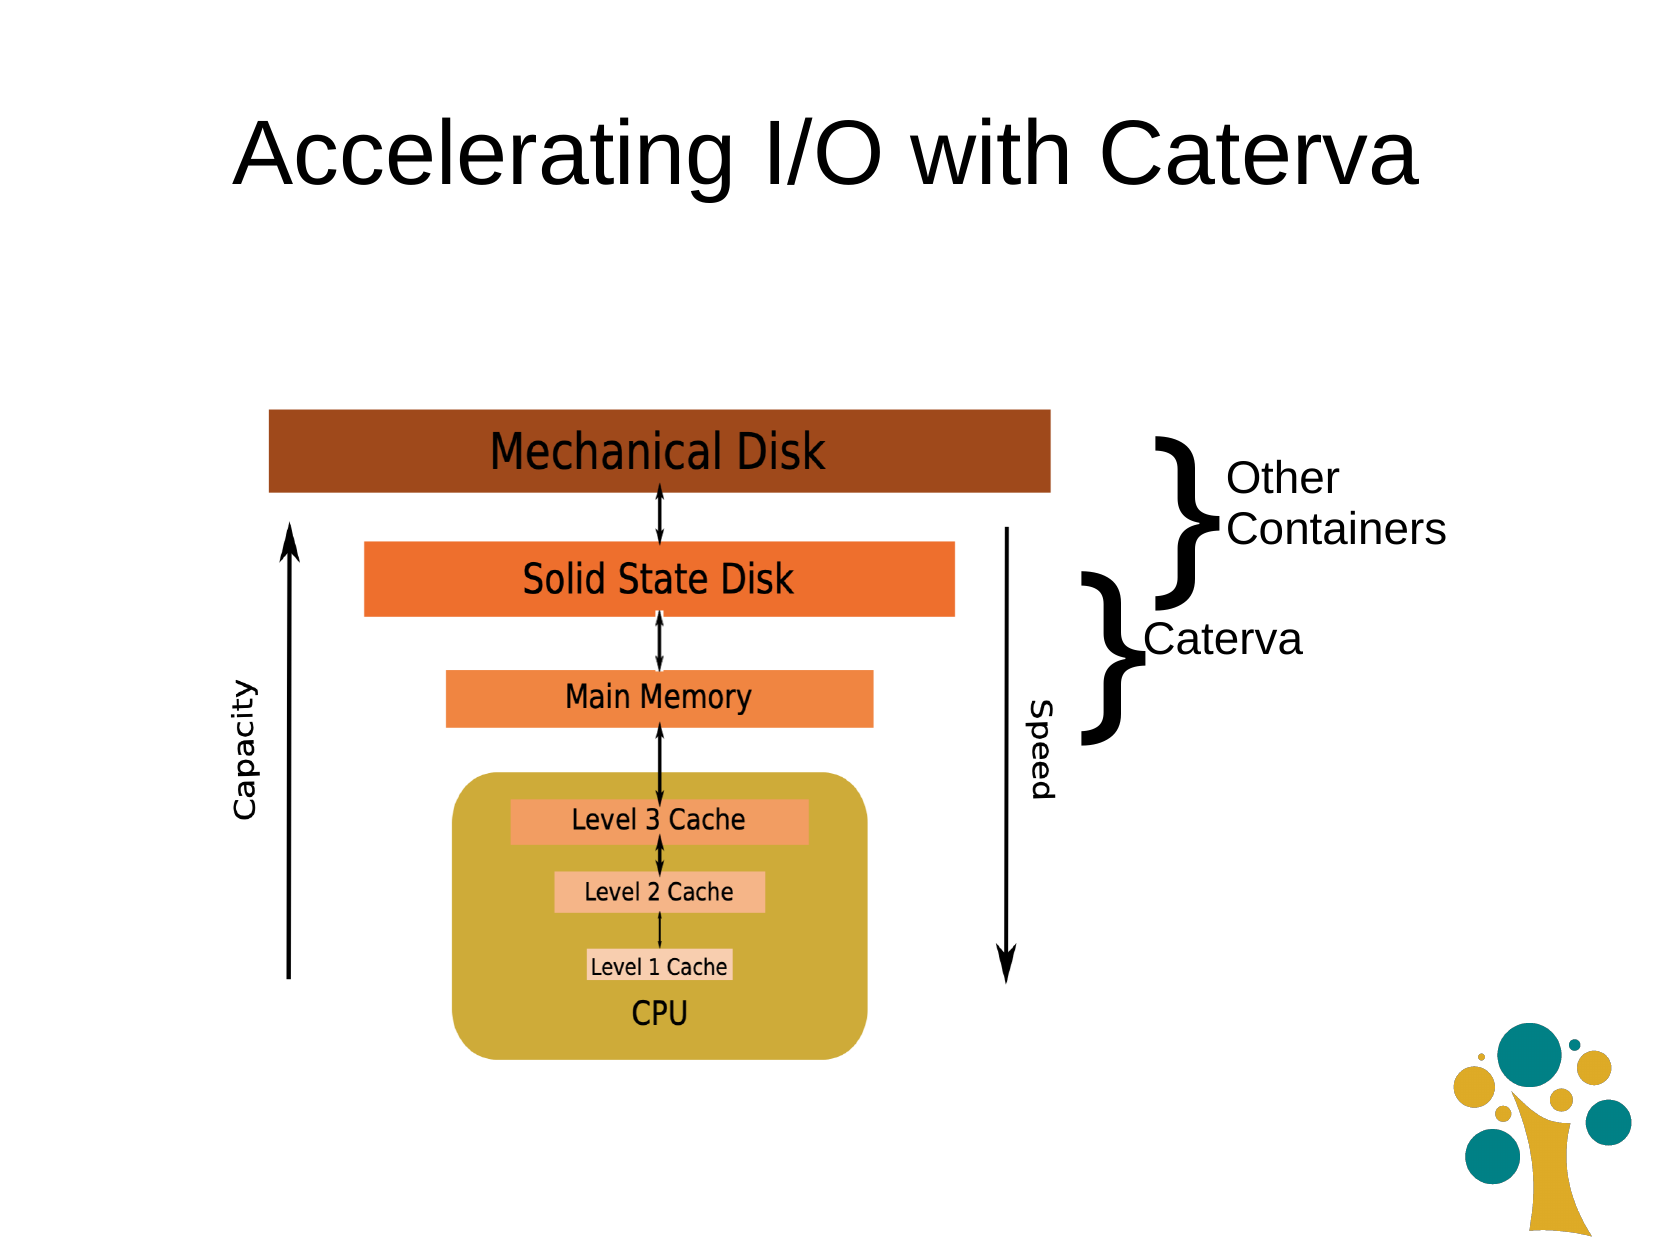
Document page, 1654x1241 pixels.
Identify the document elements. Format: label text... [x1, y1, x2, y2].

title Accelerating I/O with Caterva [82, 49, 1571, 257]
text_box Other Containers [1216, 446, 1487, 594]
text_box } [1140, 360, 1210, 638]
picture [188, 360, 1063, 1074]
text_box } [1066, 496, 1136, 774]
picture [1429, 1019, 1650, 1241]
text_box Caterva [1136, 607, 1333, 709]
